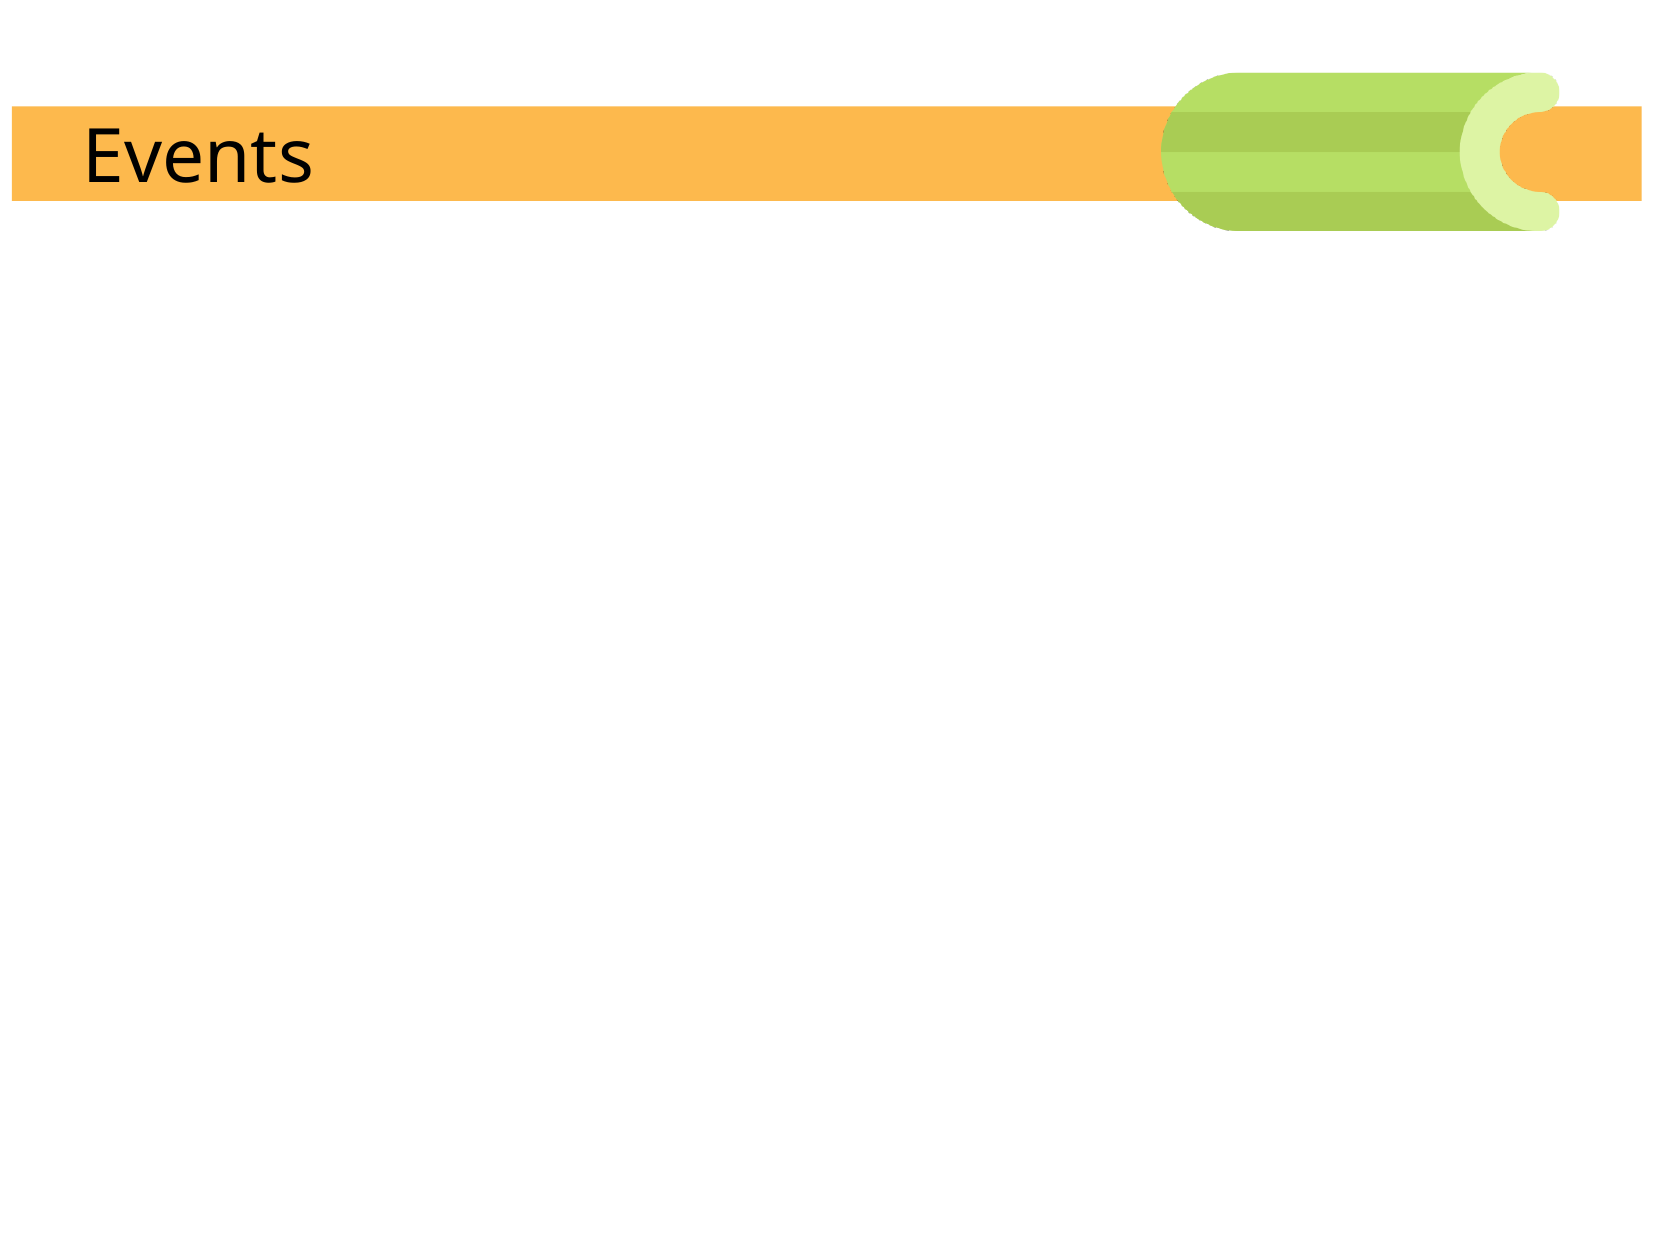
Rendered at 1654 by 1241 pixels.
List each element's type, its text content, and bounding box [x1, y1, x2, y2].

picture [1160, 0, 1560, 351]
title Events [82, 94, 1264, 213]
